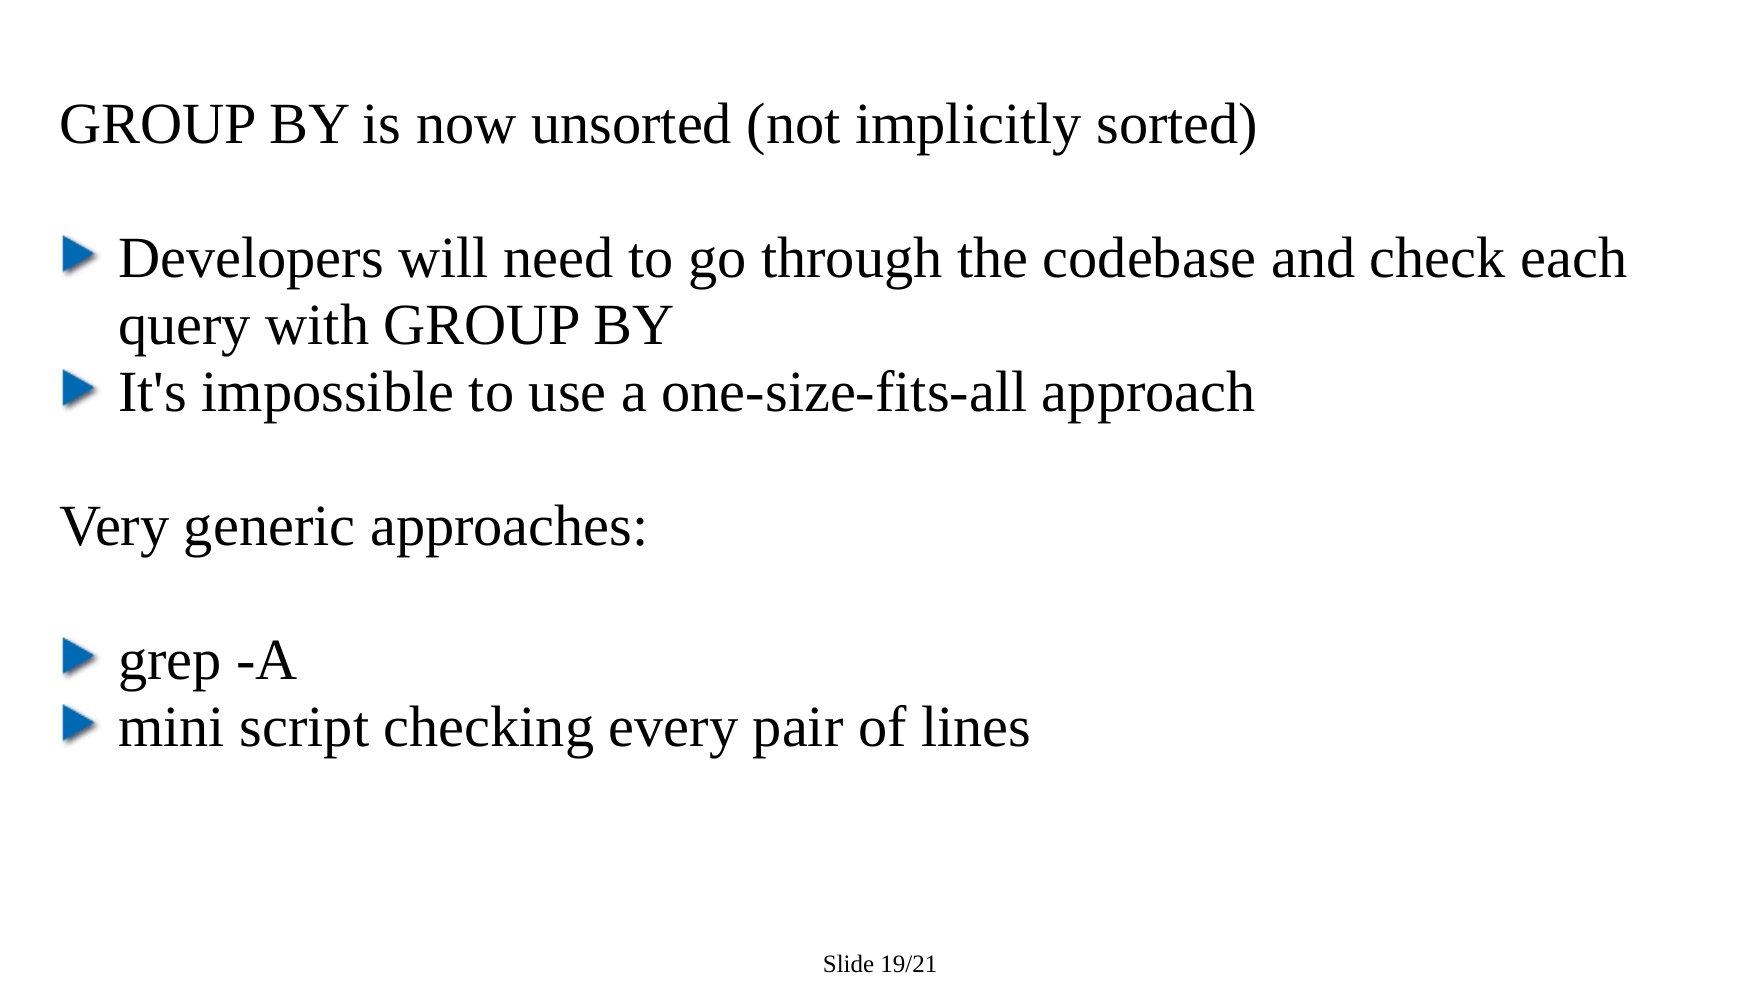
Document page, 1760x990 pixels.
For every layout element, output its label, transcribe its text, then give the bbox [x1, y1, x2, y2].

picture [60, 231, 104, 282]
list Developers will need to go through the codebase and check each query with GROUP BY [59, 223, 1701, 357]
list grep -A [59, 625, 1701, 692]
list It's impossible to use a one-size-fits-all approach [59, 357, 1701, 424]
text GROUP BY is now unsorted (not implicitly sorted) [59, 88, 1701, 156]
list mini script checking every pair of lines [59, 692, 1701, 759]
picture [60, 633, 104, 684]
picture [60, 365, 104, 416]
picture [60, 700, 104, 751]
text Very generic approaches: [59, 491, 1701, 558]
